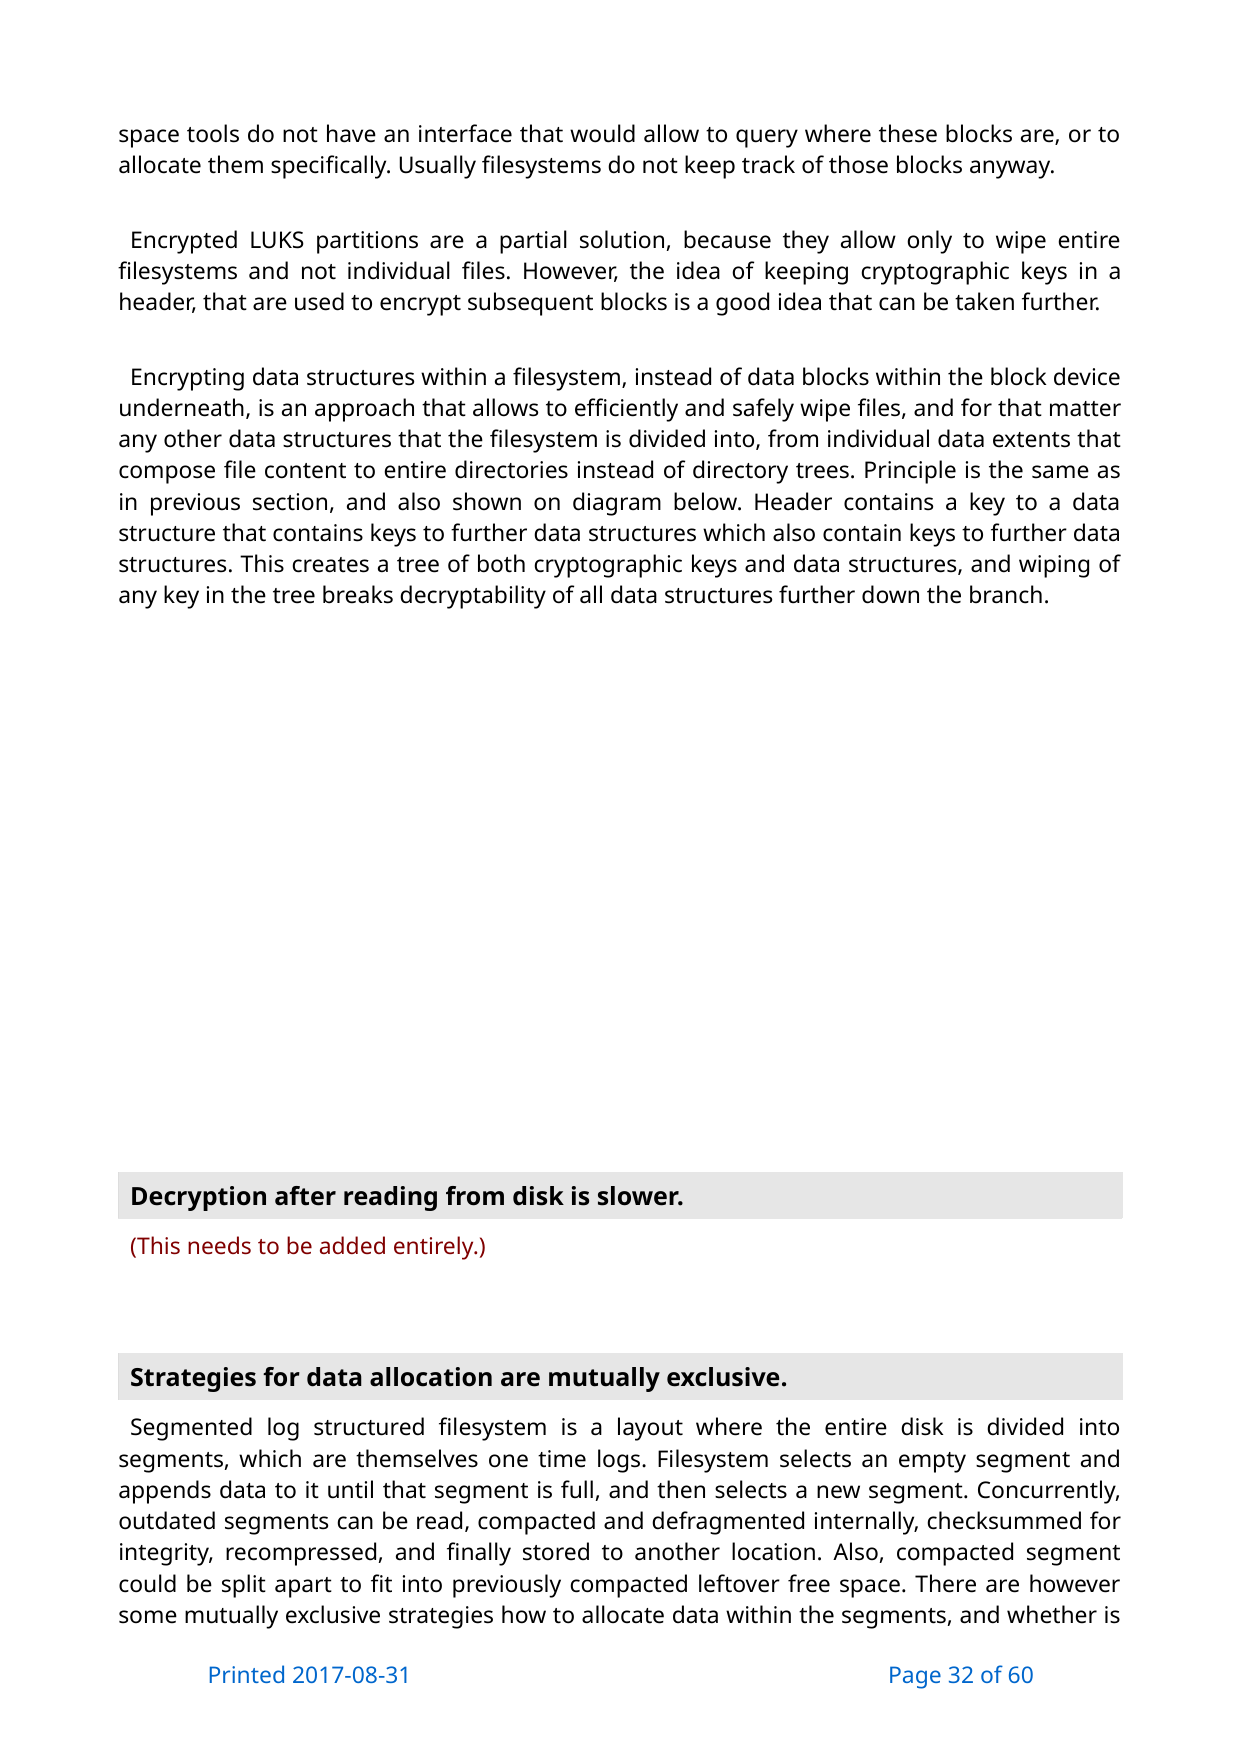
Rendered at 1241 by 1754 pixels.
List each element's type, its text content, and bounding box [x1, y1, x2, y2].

text (This needs to be added entirely.) [118, 1230, 1122, 1261]
text Segmented log structured filesystem is a layout where the entire disk is divided into segments, which are themselves one time logs. Filesystem selects an empty segment and appends data to it until that segment is full, and then selects a new segment. Concurrently, outdated segments can be read, compacted and defragmented internally, checksummed for integrity, recompressed, and finally stored to another location. Also, compacted segment could be split apart to fit into previously compacted leftover free space. There are however some mutually exclusive strategies how to allocate data within the segments, and whether is [118, 1411, 1122, 1630]
subtitle Decryption after reading from disk is slower. [119, 1173, 1122, 1218]
text Encrypted LUKS partitions are a partial solution, because they allow only to wipe entire filesystems and not individual files. However, the idea of keeping cryptographic keys in a header, that are used to encrypt subsequent blocks is a good idea that can be taken further. [118, 224, 1122, 317]
subtitle Strategies for data allocation are mutually exclusive. [119, 1354, 1122, 1399]
text space tools do not have an interface that would allow to query where these blocks are, or to allocate them specifically. Usually filesystems do not keep track of those blocks anyway. [118, 118, 1122, 181]
text Encrypting data structures within a filesystem, instead of data blocks within the block device underneath, is an approach that allows to efficiently and safely wipe files, and for that matter any other data structures that the filesystem is divided into, from individual data extents that compose file content to entire directories instead of directory trees. Principle is the same as in previous section, and also shown on diagram below. Header contains a key to a data structure that contains keys to further data structures which also contain keys to further data structures. This creates a tree of both cryptographic keys and data structures, and wiping of any key in the tree breaks decryptability of all data structures further down the branch. [118, 361, 1122, 611]
